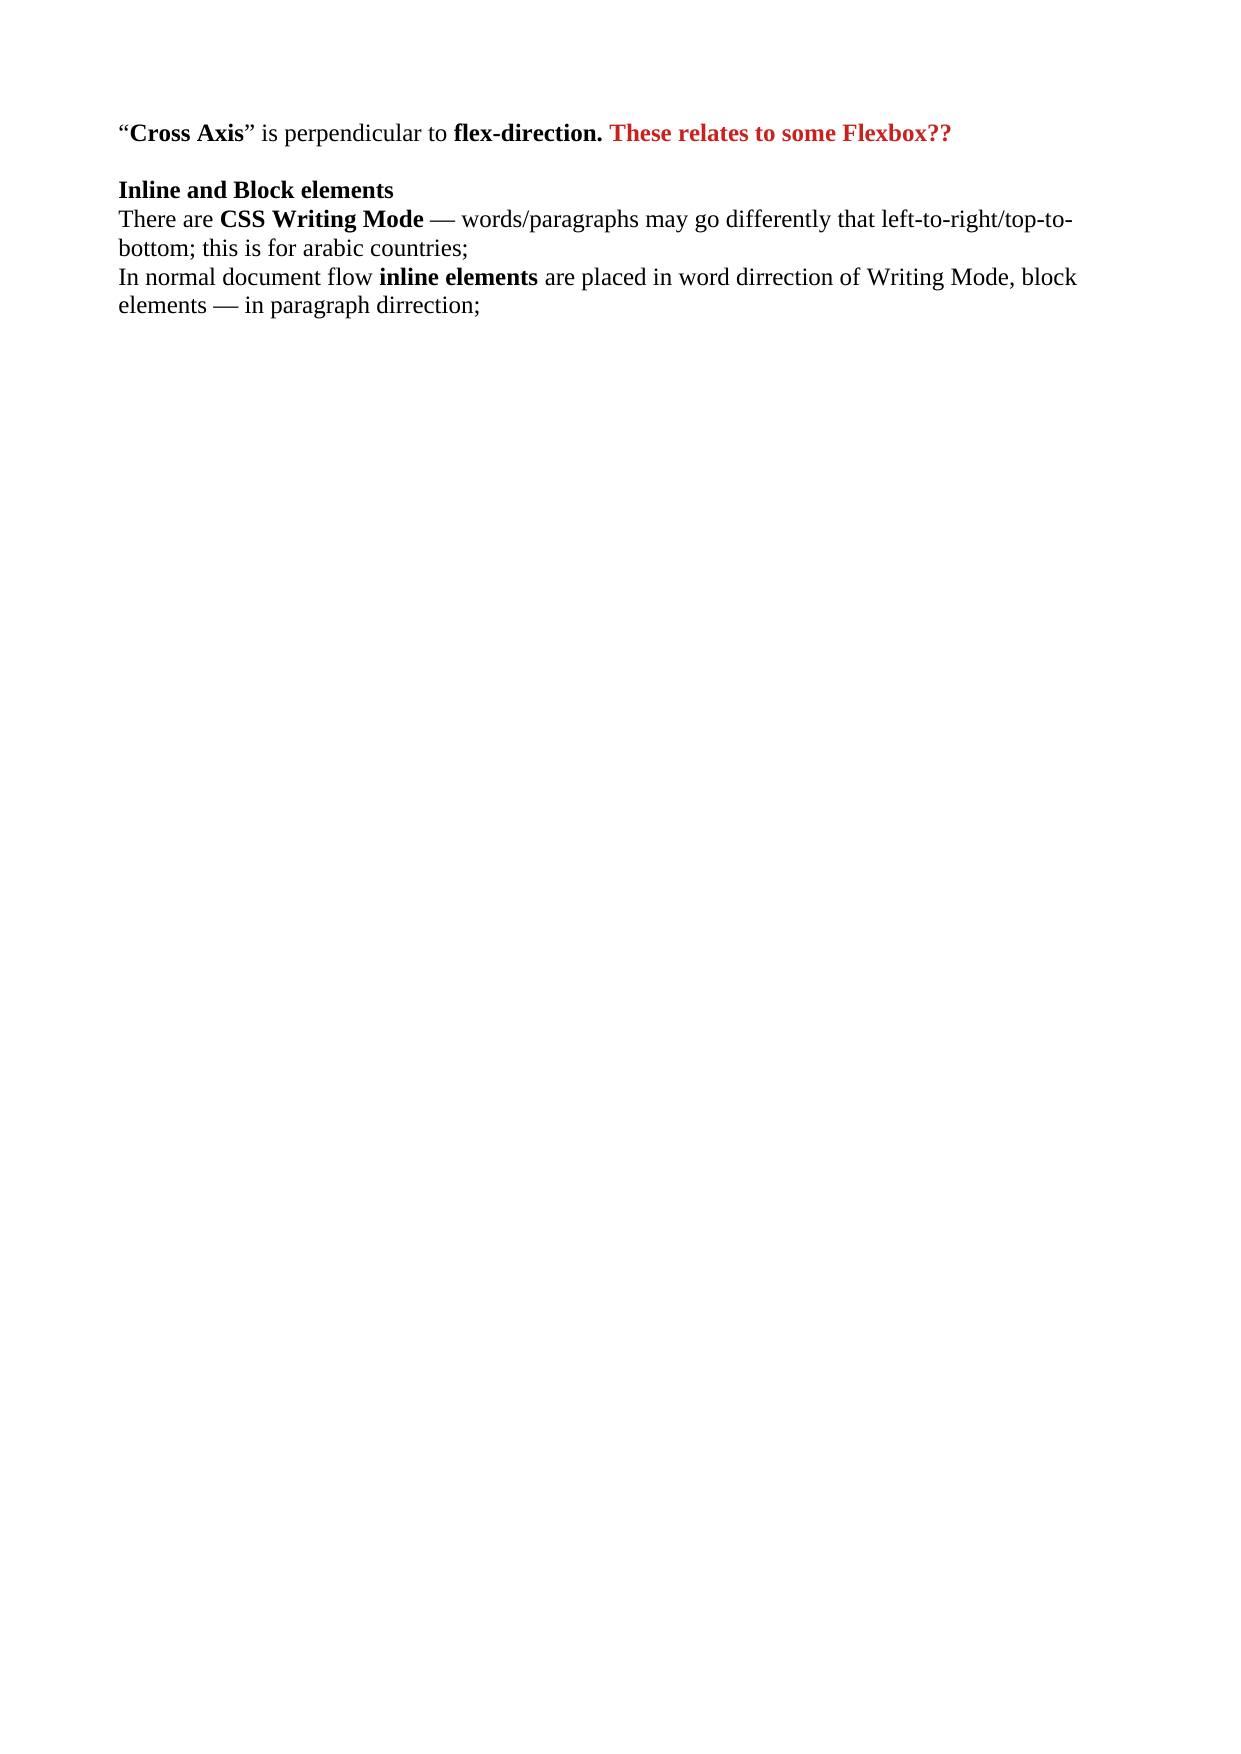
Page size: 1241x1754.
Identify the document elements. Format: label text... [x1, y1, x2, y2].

text In normal document flow inline elements are placed in word dirrection of Writing Mode, block elements — in paragraph dirrection; [118, 262, 1122, 319]
text Inline and Block elements [118, 176, 1122, 204]
text “Cross Axis” is perpendicular to flex-direction. These relates to some Flexbox?? [118, 118, 1122, 147]
text There are CSS Writing Mode — words/paragraphs may go differently that left-to-right/top-to-bottom; this is for arabic countries; [118, 204, 1122, 262]
